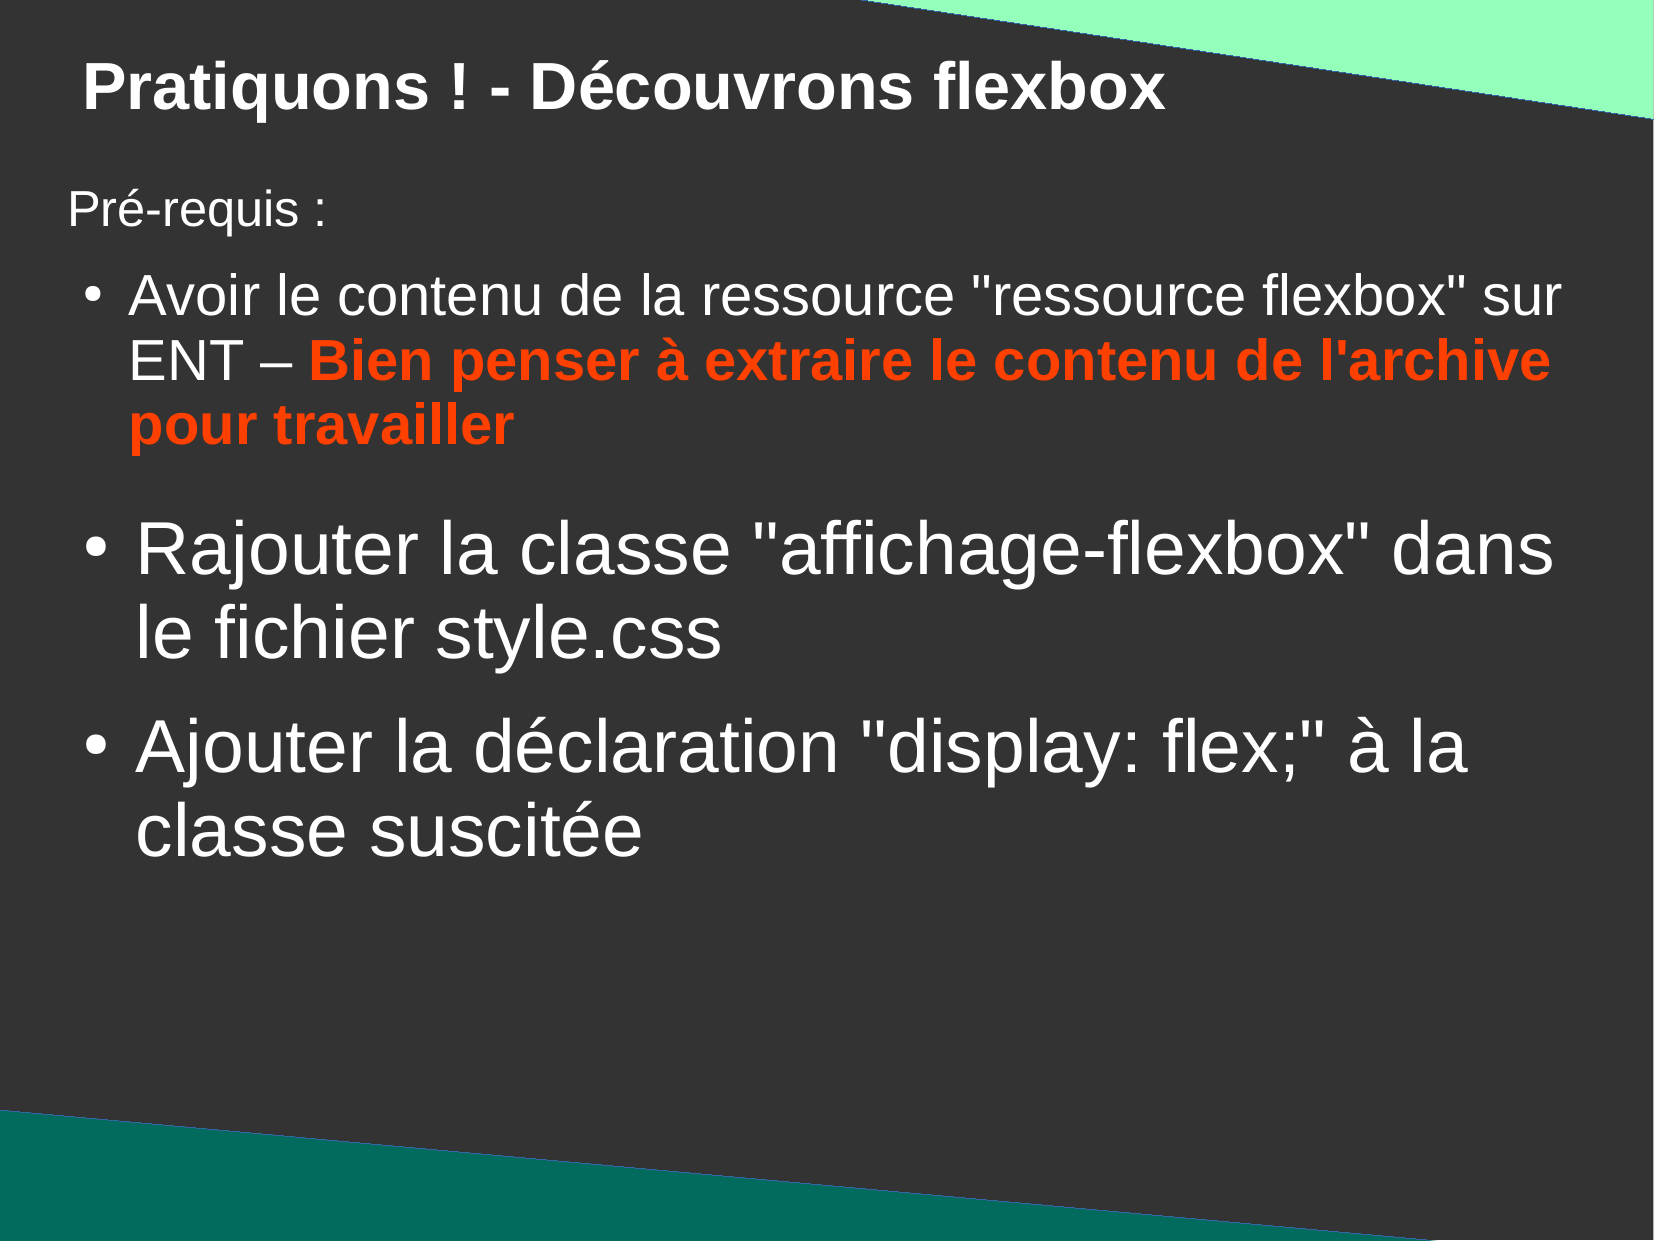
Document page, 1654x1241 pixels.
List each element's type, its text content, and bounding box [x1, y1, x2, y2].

text_box [861, 0, 1654, 120]
title Pratiquons ! - Découvrons flexbox [82, 49, 1630, 199]
list Rajouter la classe "affichage-flexbox" dans le fichier style.css Ajouter la déclaration "display: flex;" à la classe suscitée [64, 506, 1589, 886]
list Pré-requis : Avoir le contenu de la ressource "ressource flexbox" sur ENT – Bien penser à extraire le contenu de l'archive pour travailler [67, 180, 1607, 461]
